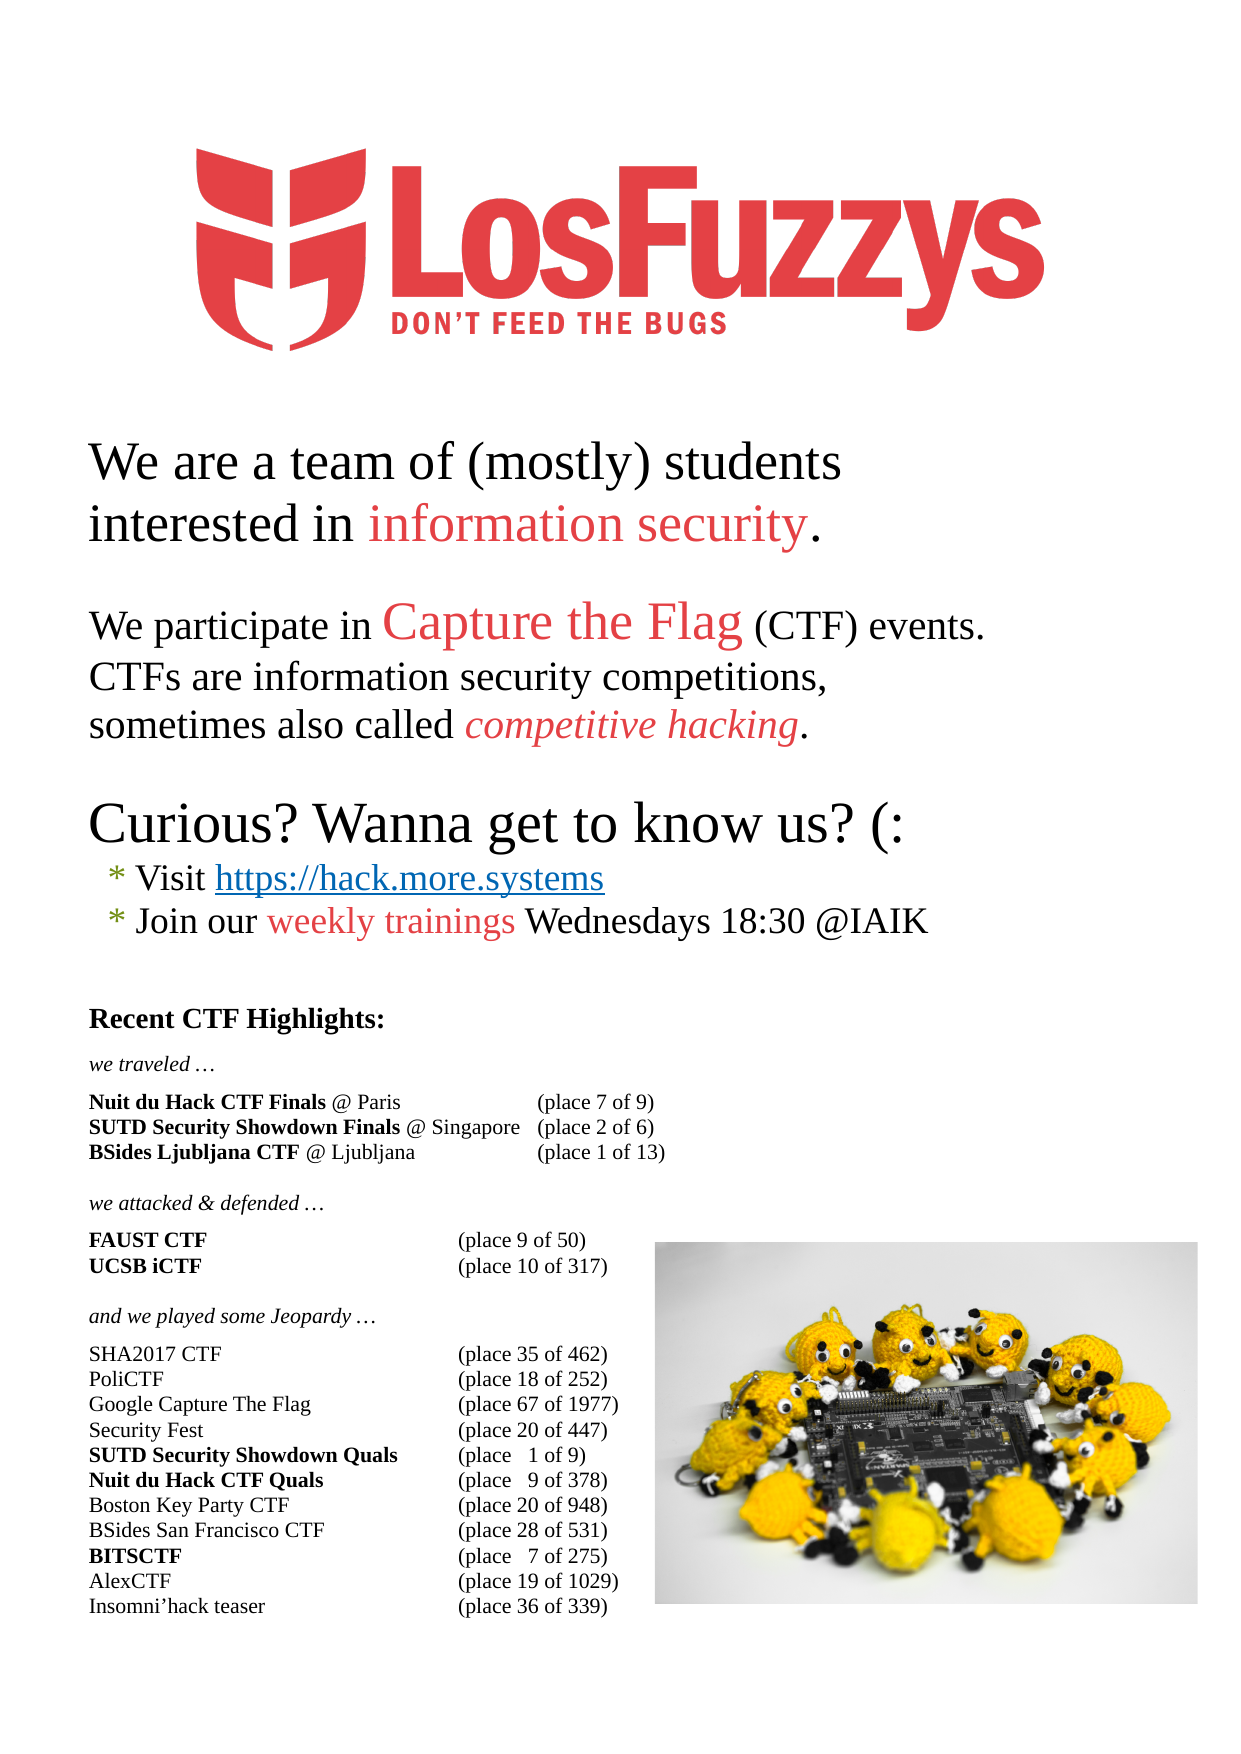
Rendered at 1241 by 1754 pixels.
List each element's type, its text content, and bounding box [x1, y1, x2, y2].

text BSides Ljubljana CTF @ Ljubljana (place 1 of 13) [88, 1139, 1152, 1164]
text We are a team of (mostly) students interested in information security. [88, 429, 1152, 553]
text Nuit du Hack CTF Finals @ Paris (place 7 of 9) [88, 1089, 1152, 1114]
text AlexCTF (place 19 of 1029) [88, 1568, 654, 1593]
picture [165, 117, 1075, 382]
text BSides San Francisco CTF (place 28 of 531) [88, 1517, 654, 1543]
text Insomni’hack teaser (place 36 of 339) [88, 1593, 1152, 1618]
text Recent CTF Highlights: [88, 1001, 1152, 1034]
text FAUST CTF (place 9 of 50) [88, 1227, 1152, 1253]
text UCSB iCTF (place 10 of 317) [88, 1253, 654, 1278]
text we traveled … [88, 1051, 1152, 1076]
text Security Fest (place 20 of 447) [88, 1417, 654, 1442]
text Google Capture The Flag (place 67 of 1977) [88, 1391, 654, 1417]
text we attacked & defended … [88, 1190, 1152, 1215]
picture [654, 1242, 1198, 1604]
text * Visit https://hack.more.systems * Join our weekly trainings Wednesdays 18:30 @IAIK [88, 855, 1152, 942]
text We participate in Capture the Flag (CTF) events. CTFs are information security competitions, sometimes also called competitive hacking. [88, 589, 1152, 747]
text SUTD Security Showdown Finals @ Singapore (place 2 of 6) [88, 1114, 1152, 1139]
text BITSCTF (place 7 of 275) [88, 1543, 654, 1568]
text Boston Key Party CTF (place 20 of 948) [88, 1492, 654, 1517]
text and we played some Jeopardy … [88, 1303, 654, 1328]
text Curious? Wanna get to know us? (: [88, 788, 1152, 855]
text SHA2017 CTF (place 35 of 462) [88, 1341, 654, 1366]
text Nuit du Hack CTF Quals (place 9 of 378) [88, 1467, 654, 1492]
text PoliCTF (place 18 of 252) [88, 1366, 654, 1391]
text SUTD Security Showdown Quals (place 1 of 9) [88, 1442, 654, 1467]
